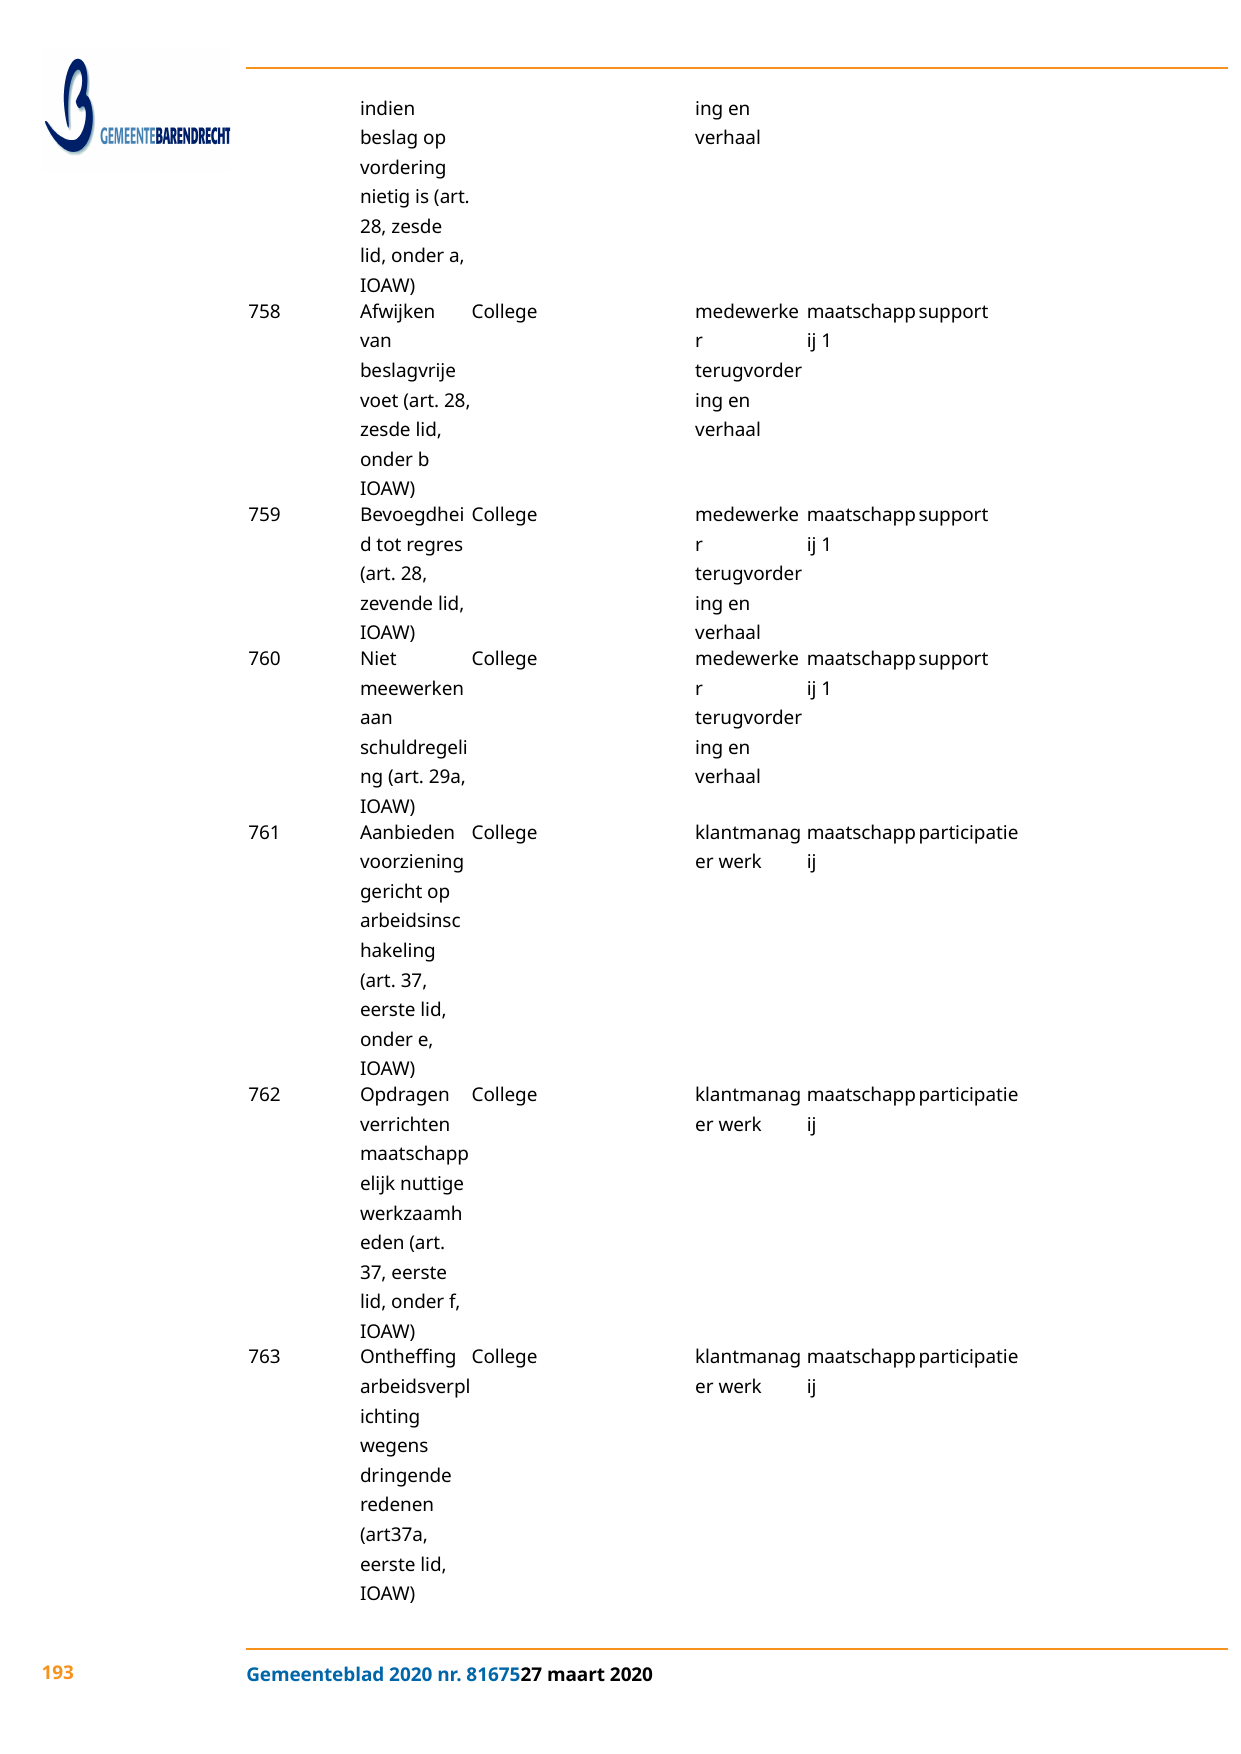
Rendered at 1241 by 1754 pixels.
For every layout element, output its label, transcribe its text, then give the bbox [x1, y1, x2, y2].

table_cell 762 [248, 1081, 360, 1344]
table_cell support [918, 645, 1030, 819]
table_cell medewerker terugvordering en verhaal [695, 298, 807, 501]
table_cell support [918, 501, 1030, 645]
table_cell [583, 819, 695, 1081]
table_cell Bevoegdheid tot regres (art. 28, zevende lid, IOAW) [360, 501, 471, 645]
table_cell maatschappij 1 [807, 645, 918, 819]
table_cell Ontheffing arbeidsverplichting wegens dringende redenen (art37a, eerste lid, IOAW) [360, 1344, 471, 1606]
table_cell Opdragen verrichten maatschappelijk nuttige werkzaamheden (art. 37, eerste lid, onder f, IOAW) [360, 1081, 471, 1344]
table_cell [583, 298, 695, 501]
table_cell indien beslag op vordering nietig is (art. 28, zesde lid, onder a, IOAW) [360, 95, 471, 298]
table_cell klantmanager werk [695, 1081, 807, 1344]
table_cell maatschappij [807, 1081, 918, 1344]
table_cell medewerker terugvordering en verhaal [695, 645, 807, 819]
table_cell [918, 95, 1030, 298]
table_cell 760 [248, 645, 360, 819]
table_cell College [471, 1344, 583, 1606]
table_cell [1030, 95, 1152, 298]
table_cell 759 [248, 501, 360, 645]
table_cell 761 [248, 819, 360, 1081]
table_cell [807, 95, 918, 298]
table_cell [583, 645, 695, 819]
table_cell [1030, 1344, 1152, 1606]
table_cell College [471, 501, 583, 645]
table_cell [1030, 819, 1152, 1081]
table_cell [248, 95, 360, 298]
table_cell Niet meewerken aan schuldregeling (art. 29a, IOAW) [360, 645, 471, 819]
table_cell 763 [248, 1344, 360, 1606]
table_cell Afwijken van beslagvrije voet (art. 28, zesde lid, onder b IOAW) [360, 298, 471, 501]
picture [41, 47, 231, 172]
table_cell [583, 95, 695, 298]
table_cell maatschappij 1 [807, 501, 918, 645]
table_cell participatie [918, 819, 1030, 1081]
table_cell klantmanager werk [695, 819, 807, 1081]
table_cell participatie [918, 1344, 1030, 1606]
table_cell 758 [248, 298, 360, 501]
table_cell participatie [918, 1081, 1030, 1344]
table_cell [1030, 645, 1152, 819]
table_cell College [471, 1081, 583, 1344]
table_cell maatschappij 1 [807, 298, 918, 501]
table_cell maatschappij [807, 819, 918, 1081]
table_cell klantmanager werk [695, 1344, 807, 1606]
table_cell [583, 1344, 695, 1606]
table_cell medewerker terugvordering en verhaal [695, 501, 807, 645]
table_cell [583, 1081, 695, 1344]
table_cell support [918, 298, 1030, 501]
table_cell College [471, 645, 583, 819]
table_cell [1030, 1081, 1152, 1344]
table_cell [1030, 298, 1152, 501]
table_cell College [471, 298, 583, 501]
table_cell ing en verhaal [695, 95, 807, 298]
table_cell Aanbieden voorziening gericht op arbeidsinschakeling (art. 37, eerste lid, onder e, IOAW) [360, 819, 471, 1081]
table_cell [1030, 501, 1152, 645]
table_cell [471, 95, 583, 298]
table_cell College [471, 819, 583, 1081]
table_cell maatschappij [807, 1344, 918, 1606]
table_cell [583, 501, 695, 645]
